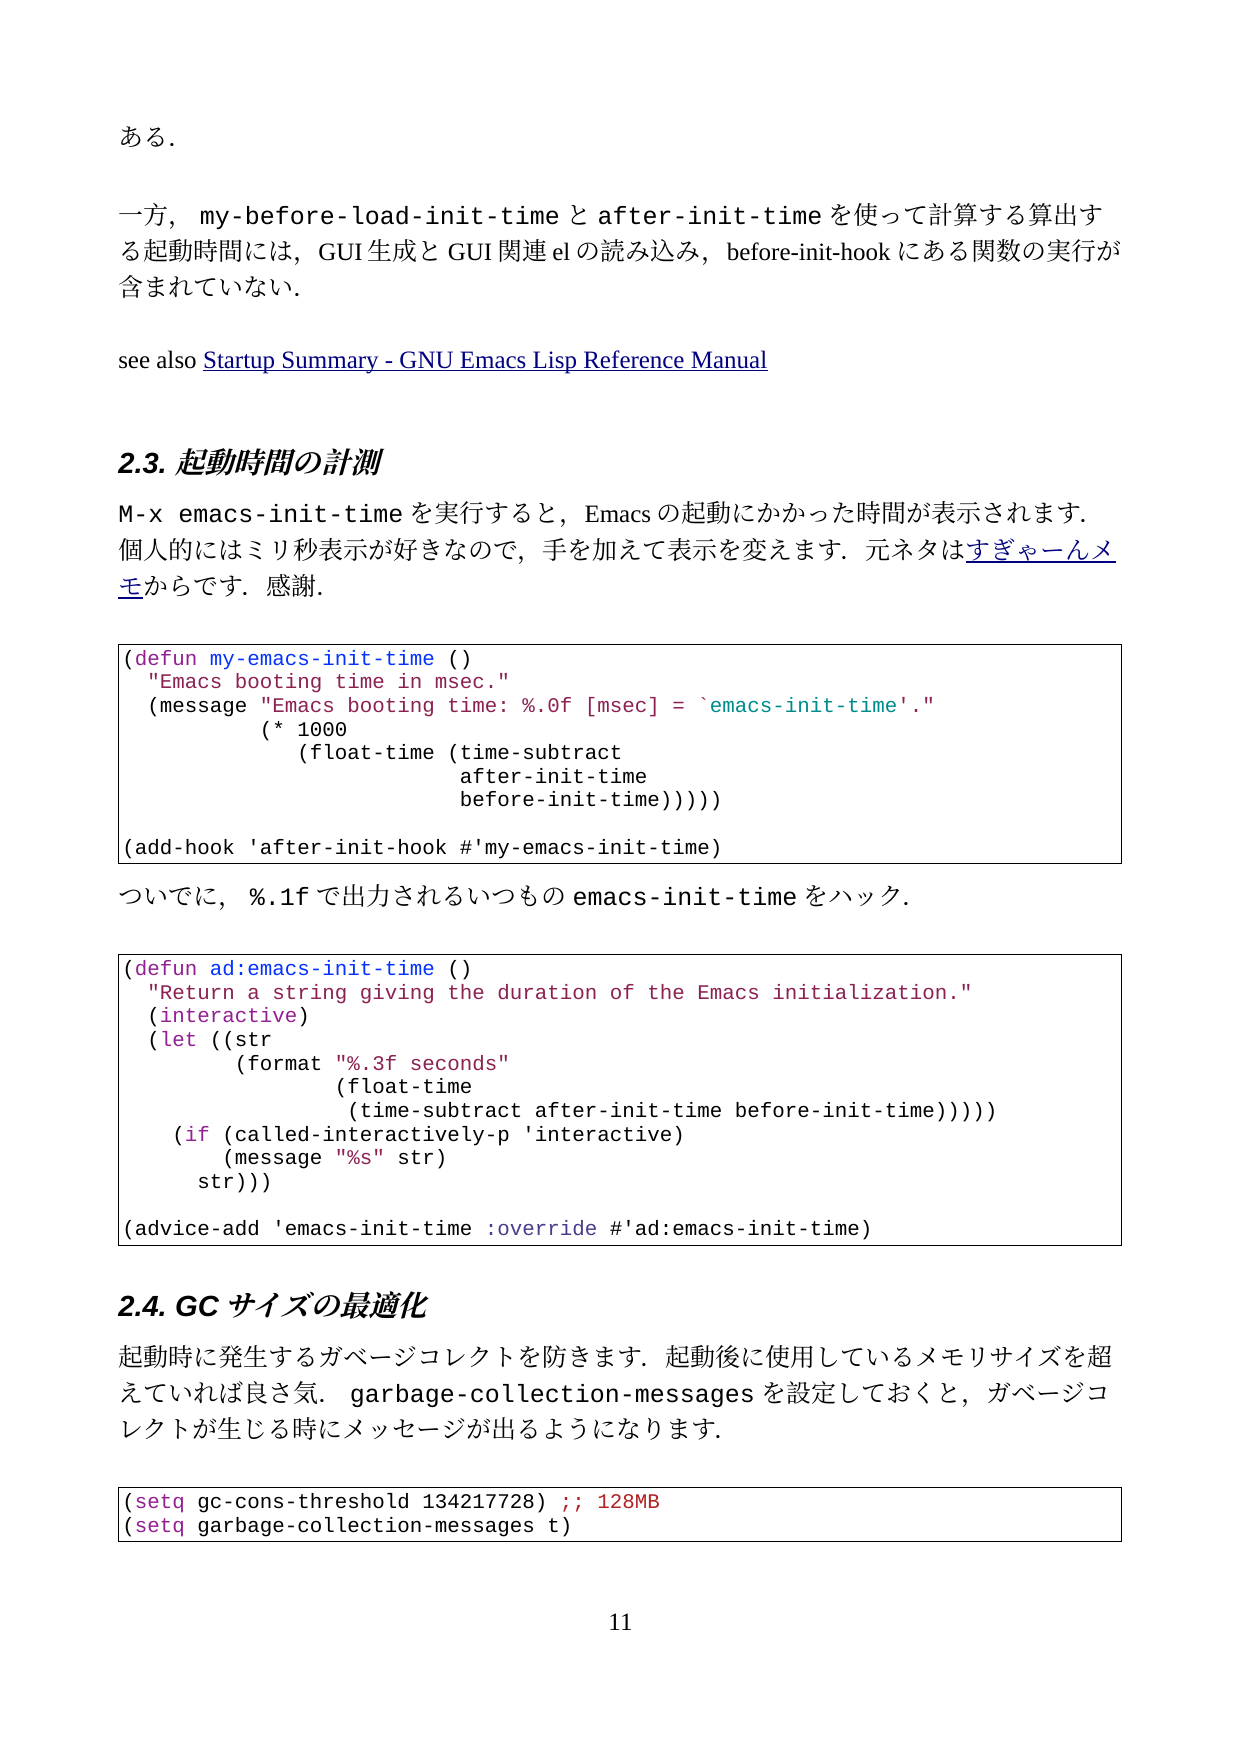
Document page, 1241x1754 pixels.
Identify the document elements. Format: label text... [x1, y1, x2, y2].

text (time-subtract after-init-time before-init-time))))) [119, 1096, 1121, 1120]
text (format "%.3f seconds" [119, 1049, 1121, 1072]
subtitle GCサイズの最適化 [118, 1283, 1122, 1325]
text (message "Emacs booting time: %.0f [msec] = `emacs-init-time'." [119, 691, 1121, 714]
text (defun my-emacs-init-time () [119, 645, 1121, 667]
text (if (called-interactively-p 'interactive) [119, 1120, 1121, 1143]
text (add-hook 'after-init-hook #'my-emacs-init-time) [119, 833, 1121, 863]
text after-init-time [119, 762, 1121, 786]
text before-init-time))))) [119, 786, 1121, 809]
text (defun ad:emacs-init-time () [119, 955, 1121, 978]
text (setq gc-cons-threshold 134217728) ;; 128MB [119, 1488, 1121, 1511]
text ある． [118, 118, 1122, 183]
text (float-time [119, 1072, 1121, 1096]
text 一方， my-before-load-init-time と after-init-time を使って計算する算出する起動時間には，GUI生成とGUI関連elの読み込み，before-init-hook にある関数の実行が含まれていない． [118, 195, 1122, 332]
text (* 1000 [119, 714, 1121, 738]
text (float-time (time-subtract [119, 738, 1121, 762]
text "Emacs booting time in msec." [119, 667, 1121, 691]
subtitle 起動時間の計測 [118, 440, 1122, 482]
text 起動時に発生するガベージコレクトを防きます．起動後に使用しているメモリサイズを超えていれば良さ気． garbage-collection-messages を設定しておくと，ガベージコレクトが生じる時にメッセージが出るようになります． [118, 1338, 1122, 1474]
text M-x emacs-init-time を実行すると，Emacsの起動にかかった時間が表示されます．個人的にはミリ秒表示が好きなので，手を加えて表示を変えます．元ネタはすぎゃーんメモからです．感謝． [118, 494, 1122, 631]
text str))) [119, 1167, 1121, 1191]
text (let ((str [119, 1025, 1121, 1049]
text see also Startup Summary - GNU Emacs Lisp Reference Manual [118, 345, 1122, 402]
text ついでに， %.1f で出力されるいつもの emacs-init-time をハック． [118, 877, 1122, 942]
text (interactive) [119, 1002, 1121, 1025]
text "Return a string giving the duration of the Emacs initialization." [119, 978, 1121, 1002]
text (advice-add 'emacs-init-time :override #'ad:emacs-init-time) [119, 1214, 1121, 1245]
text (message "%s" str) [119, 1143, 1121, 1167]
text (setq garbage-collection-messages t) [119, 1511, 1121, 1541]
